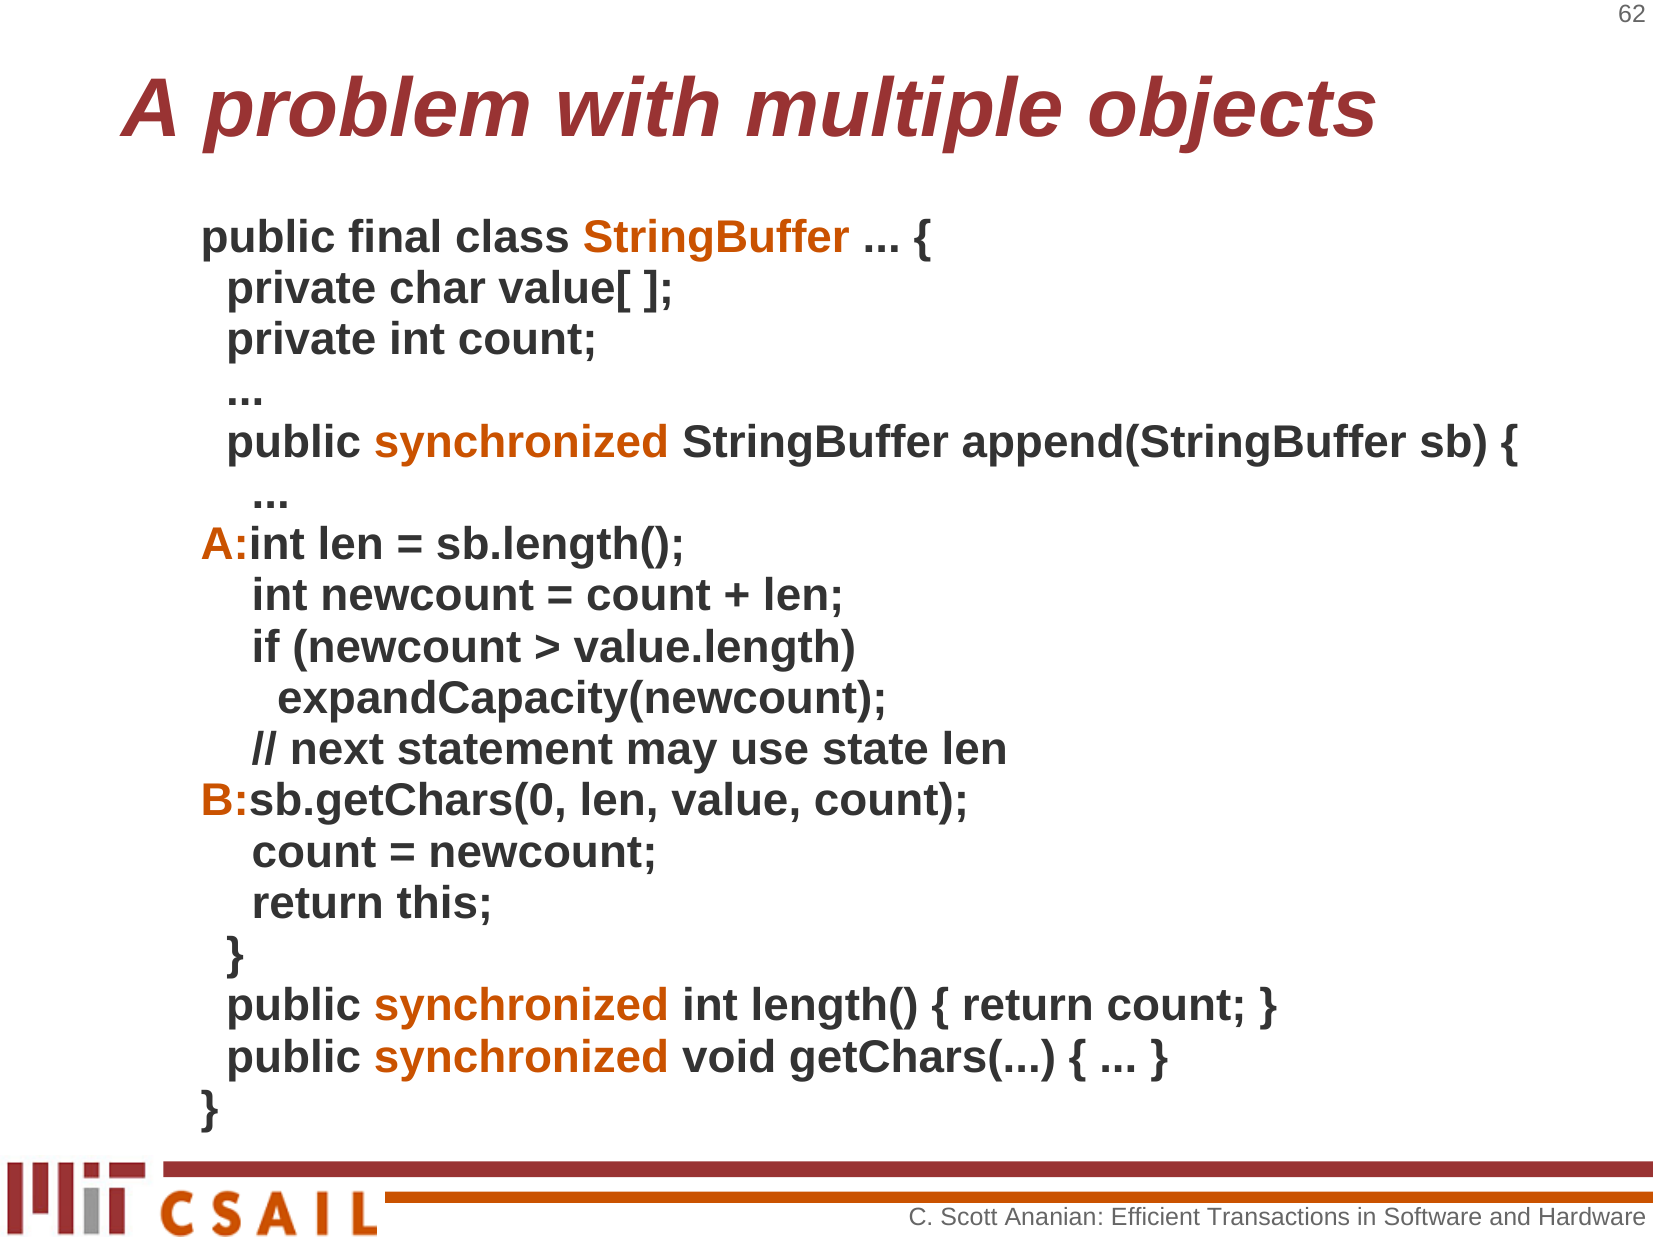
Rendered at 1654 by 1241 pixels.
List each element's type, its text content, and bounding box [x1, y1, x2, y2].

text_box public final class StringBuffer ... { private char value[ ]; private int count; ... public synchronized StringBuffer append(StringBuffer sb) { ... A:int len = sb.length(); int newcount = count + len; if (newcount > value.length) expandCapacity(newcount); // next statement may use state len B:sb.getChars(0, len, value, count); count = newcount; return this; } public synchronized int length() { return count; } public synchronized void getChars(...) { ... } } [200, 210, 1524, 1134]
picture [0, 1155, 377, 1237]
title A problem with multiple objects [121, 46, 1534, 170]
